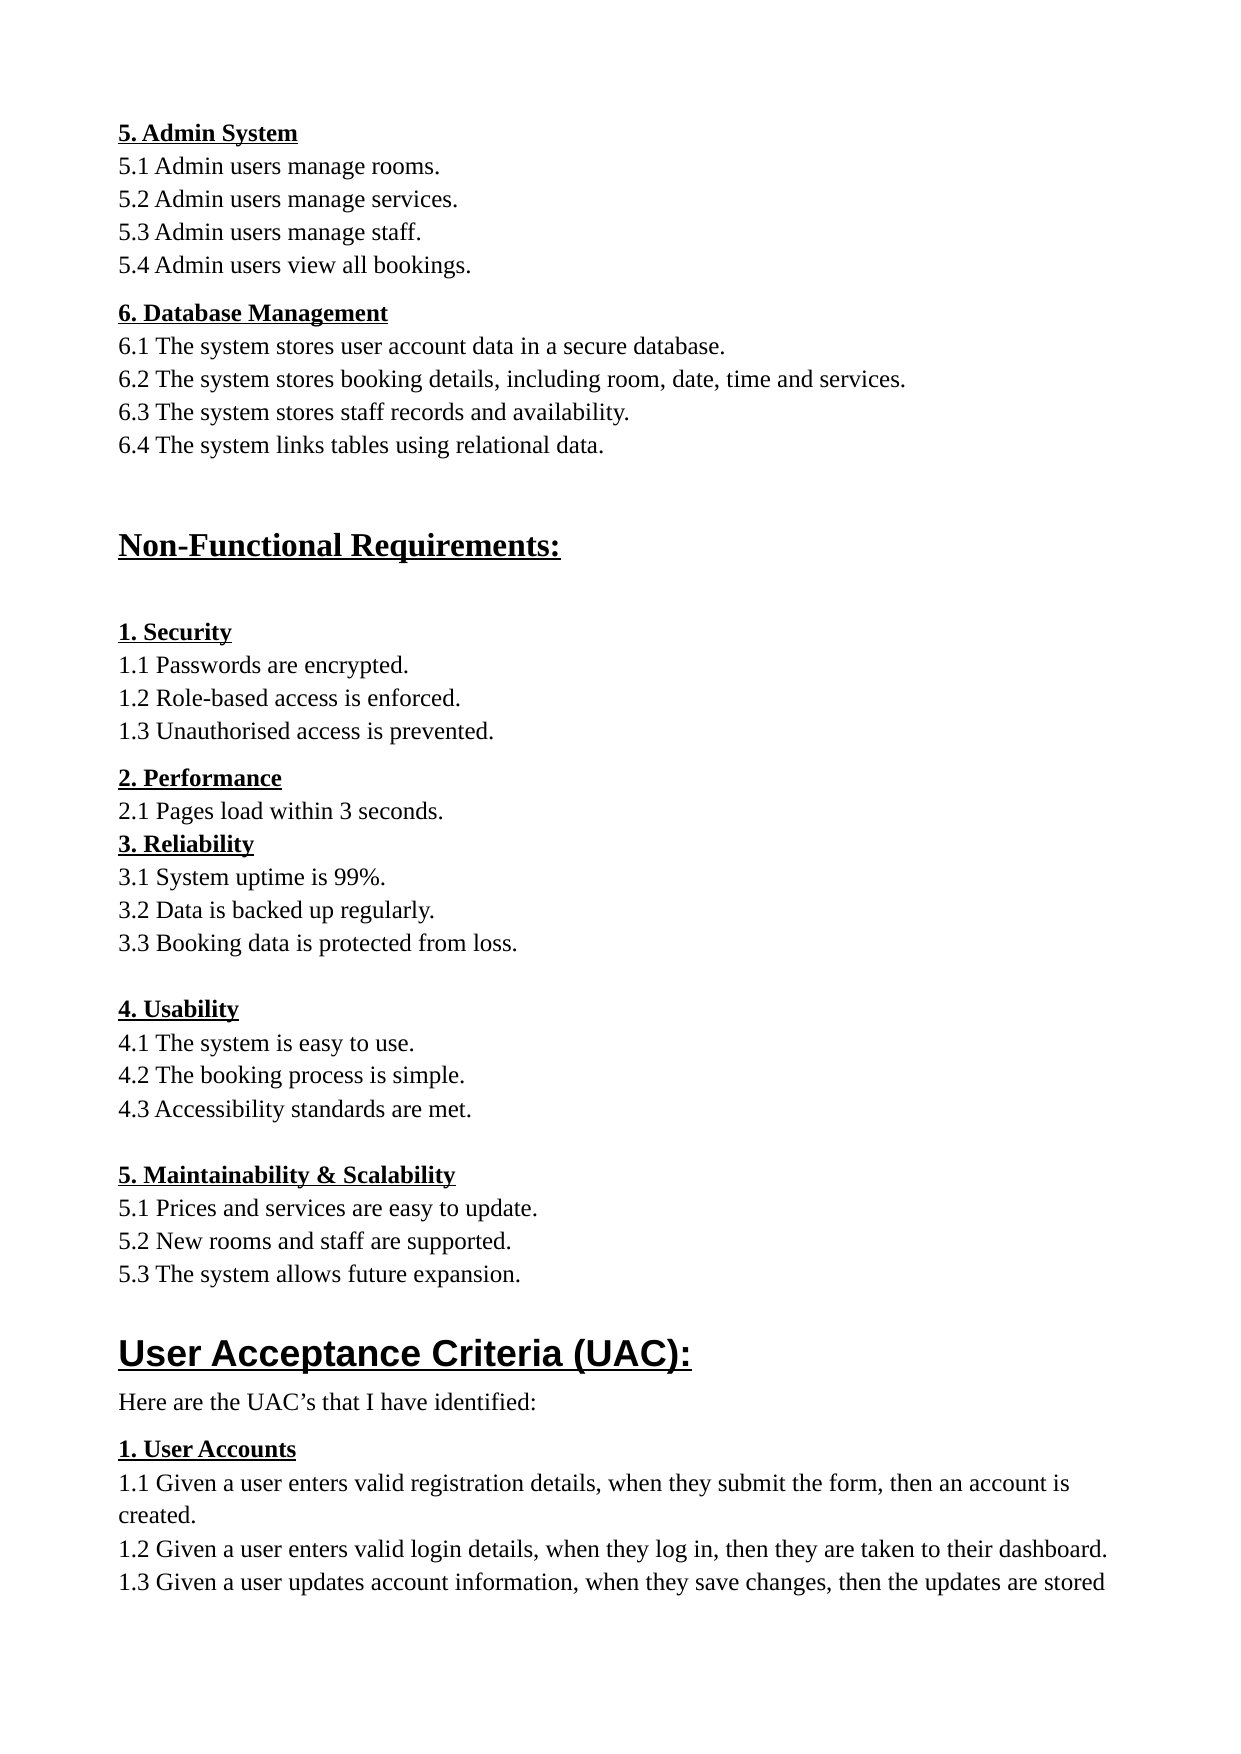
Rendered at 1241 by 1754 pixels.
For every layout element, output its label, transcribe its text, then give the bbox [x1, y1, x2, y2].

text 5. Admin System 5.1 Admin users manage rooms. 5.2 Admin users manage services. 5.3 Admin users manage staff. 5.4 Admin users view all bookings. [118, 118, 1122, 279]
text Here are the UAC’s that I have identified: [118, 1387, 1122, 1416]
text 6. Database Management 6.1 The system stores user account data in a secure database. 6.2 The system stores booking details, including room, date, time and services. 6.3 The system stores staff records and availability. 6.4 The system links tables using relational data. [118, 298, 1122, 459]
text 1. Security 1.1 Passwords are encrypted. 1.2 Role-based access is enforced. 1.3 Unauthorised access is prevented. [118, 584, 1122, 744]
subtitle User Acceptance Criteria (UAC): [118, 1331, 1122, 1374]
text 2. Performance 2.1 Pages load within 3 seconds. 3. Reliability 3.1 System uptime is 99%. 3.2 Data is backed up regularly. 3.3 Booking data is protected from loss. 4. Usability 4.1 The system is easy to use. 4.2 The booking process is simple. 4.3 Accessibility standards are met. 5. Maintainability & Scalability 5.1 Prices and services are easy to update. 5.2 New rooms and staff are supported. 5.3 The system allows future expansion. [118, 763, 1122, 1287]
text 1. User Accounts 1.1 Given a user enters valid registration details, when they submit the form, then an account is created. 1.2 Given a user enters valid login details, when they log in, then they are taken to their dashboard. 1.3 Given a user updates account information, when they save changes, then the updates are stored [118, 1434, 1122, 1595]
text Non-Functional Requirements: [118, 525, 1122, 563]
